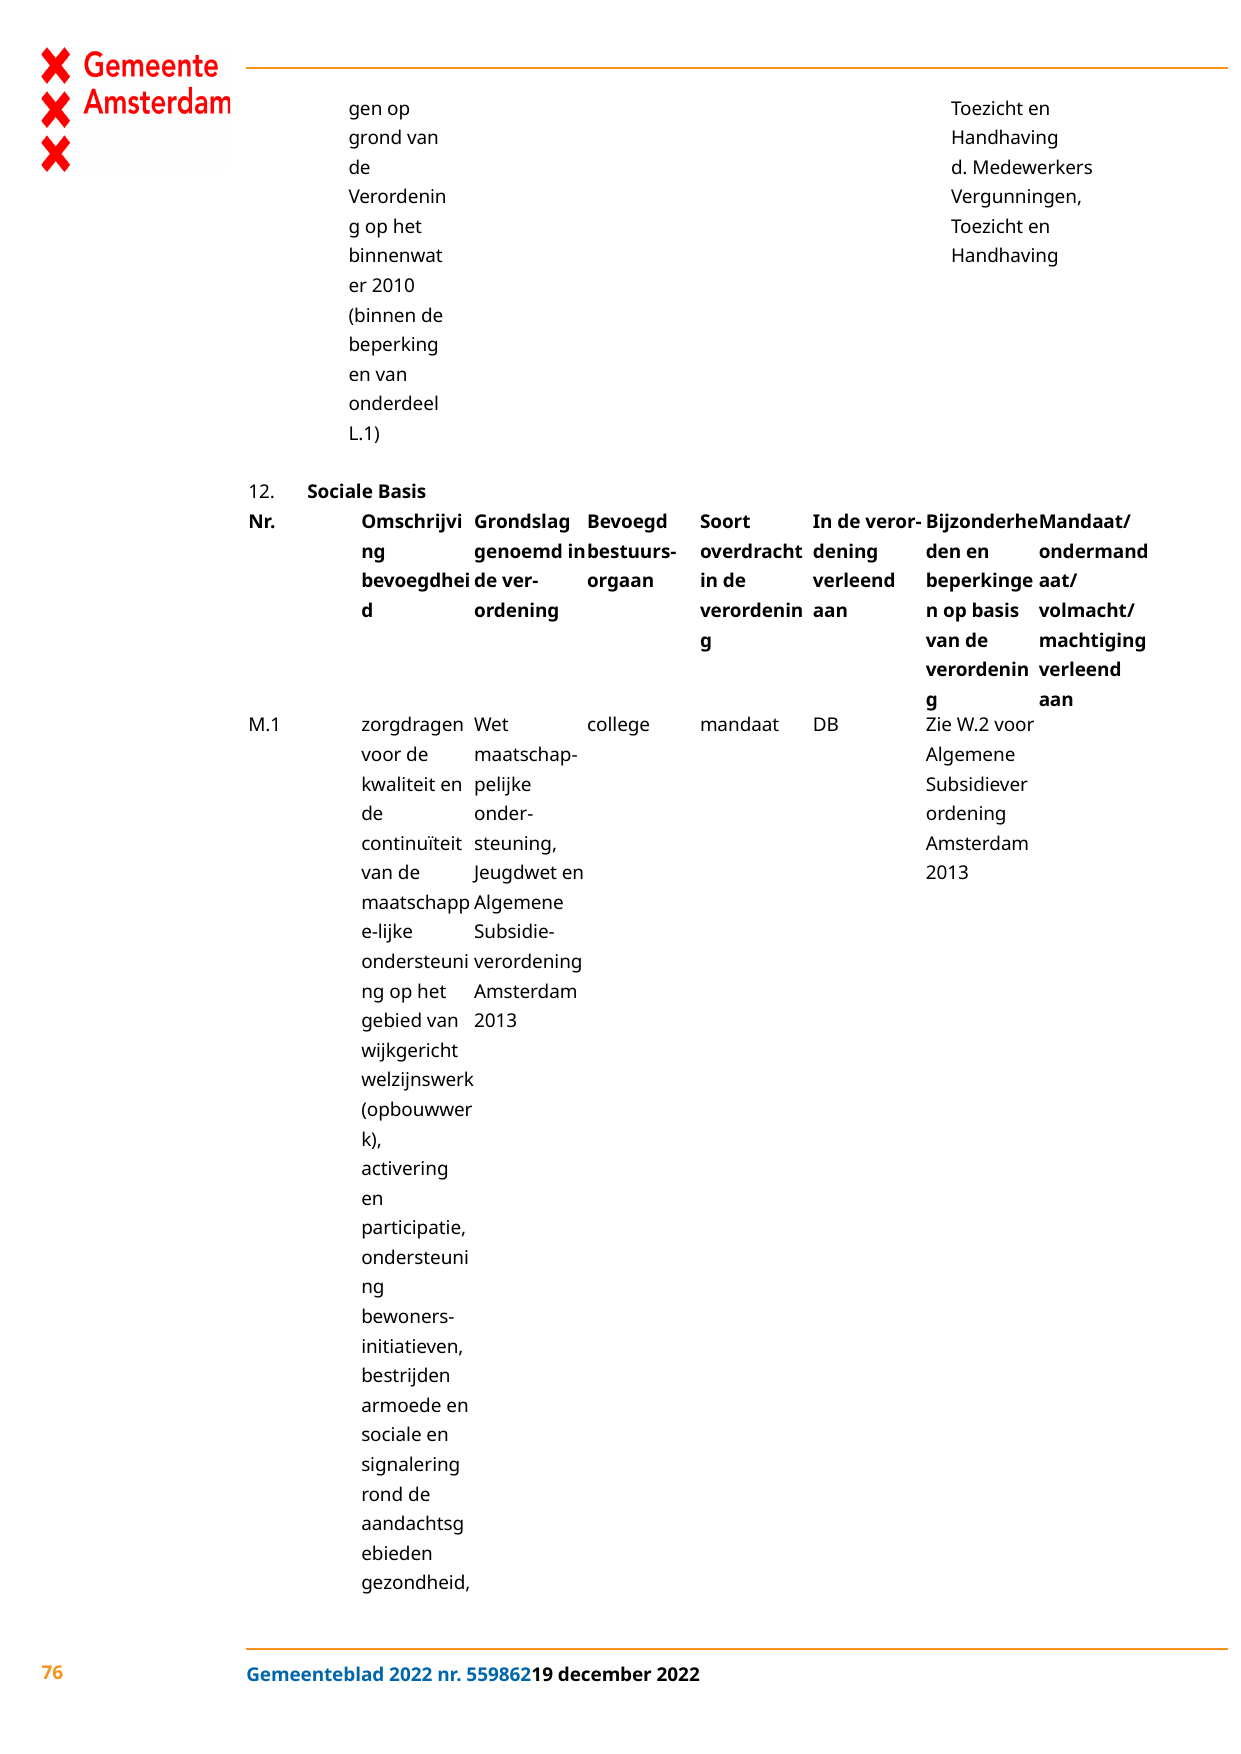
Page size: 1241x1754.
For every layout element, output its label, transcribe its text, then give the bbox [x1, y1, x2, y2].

table_cell gen op grond van de Verordening op het binnenwater 2010 (binnen de beperkingen van onderdeel L.1) [348, 95, 449, 446]
table_cell college [587, 712, 700, 1595]
table_header Nr. [248, 509, 361, 712]
table_cell [549, 95, 649, 446]
table_cell [449, 95, 549, 446]
table_cell [750, 95, 850, 446]
table_cell [650, 95, 750, 446]
table_cell Zie W.2 voor Algemene Subsidieverordening Amsterdam 2013 [926, 712, 1038, 1595]
picture [41, 47, 231, 172]
table_cell mandaat [700, 712, 813, 1595]
table_header Soort overdracht in de verordening [700, 509, 813, 712]
table_cell zorgdragen voor de kwaliteit en de continuïteit van de maatschappe-lijke ondersteuning op het gebied van wijkgericht welzijnswerk (opbouwwerk), activering en participatie, ondersteuning bewoners-initiatieven, bestrijden armoede en sociale en signalering rond de aandachtsgebieden gezondheid, [361, 712, 474, 1595]
table_header Omschrijving bevoegdheid [361, 509, 474, 712]
table_header Bijzonderheden en beperkingen op basis van de verordening [926, 509, 1038, 712]
table_header Grondslag genoemd in de ver-ordening [474, 509, 587, 712]
table_cell [248, 95, 348, 446]
table_cell [850, 95, 951, 446]
table_cell M.1 [248, 712, 361, 1595]
table_header Mandaat/ondermandaat/ volmacht/machtiging verleend aan [1039, 509, 1152, 712]
table_cell Wet maatschap-pelijke onder-steuning, Jeugdwet en Algemene Subsidie-verordening Amsterdam 2013 [474, 712, 587, 1595]
list Sociale Basis [248, 479, 1152, 504]
table_header In de veror-dening verleend aan [813, 509, 926, 712]
table_header Bevoegd bestuurs-orgaan [587, 509, 700, 712]
table_cell DB [813, 712, 926, 1595]
table_cell [1039, 712, 1152, 1595]
table_cell Toezicht en Handhaving d. Medewerkers Vergunningen, Toezicht en Handhaving [951, 95, 1152, 446]
